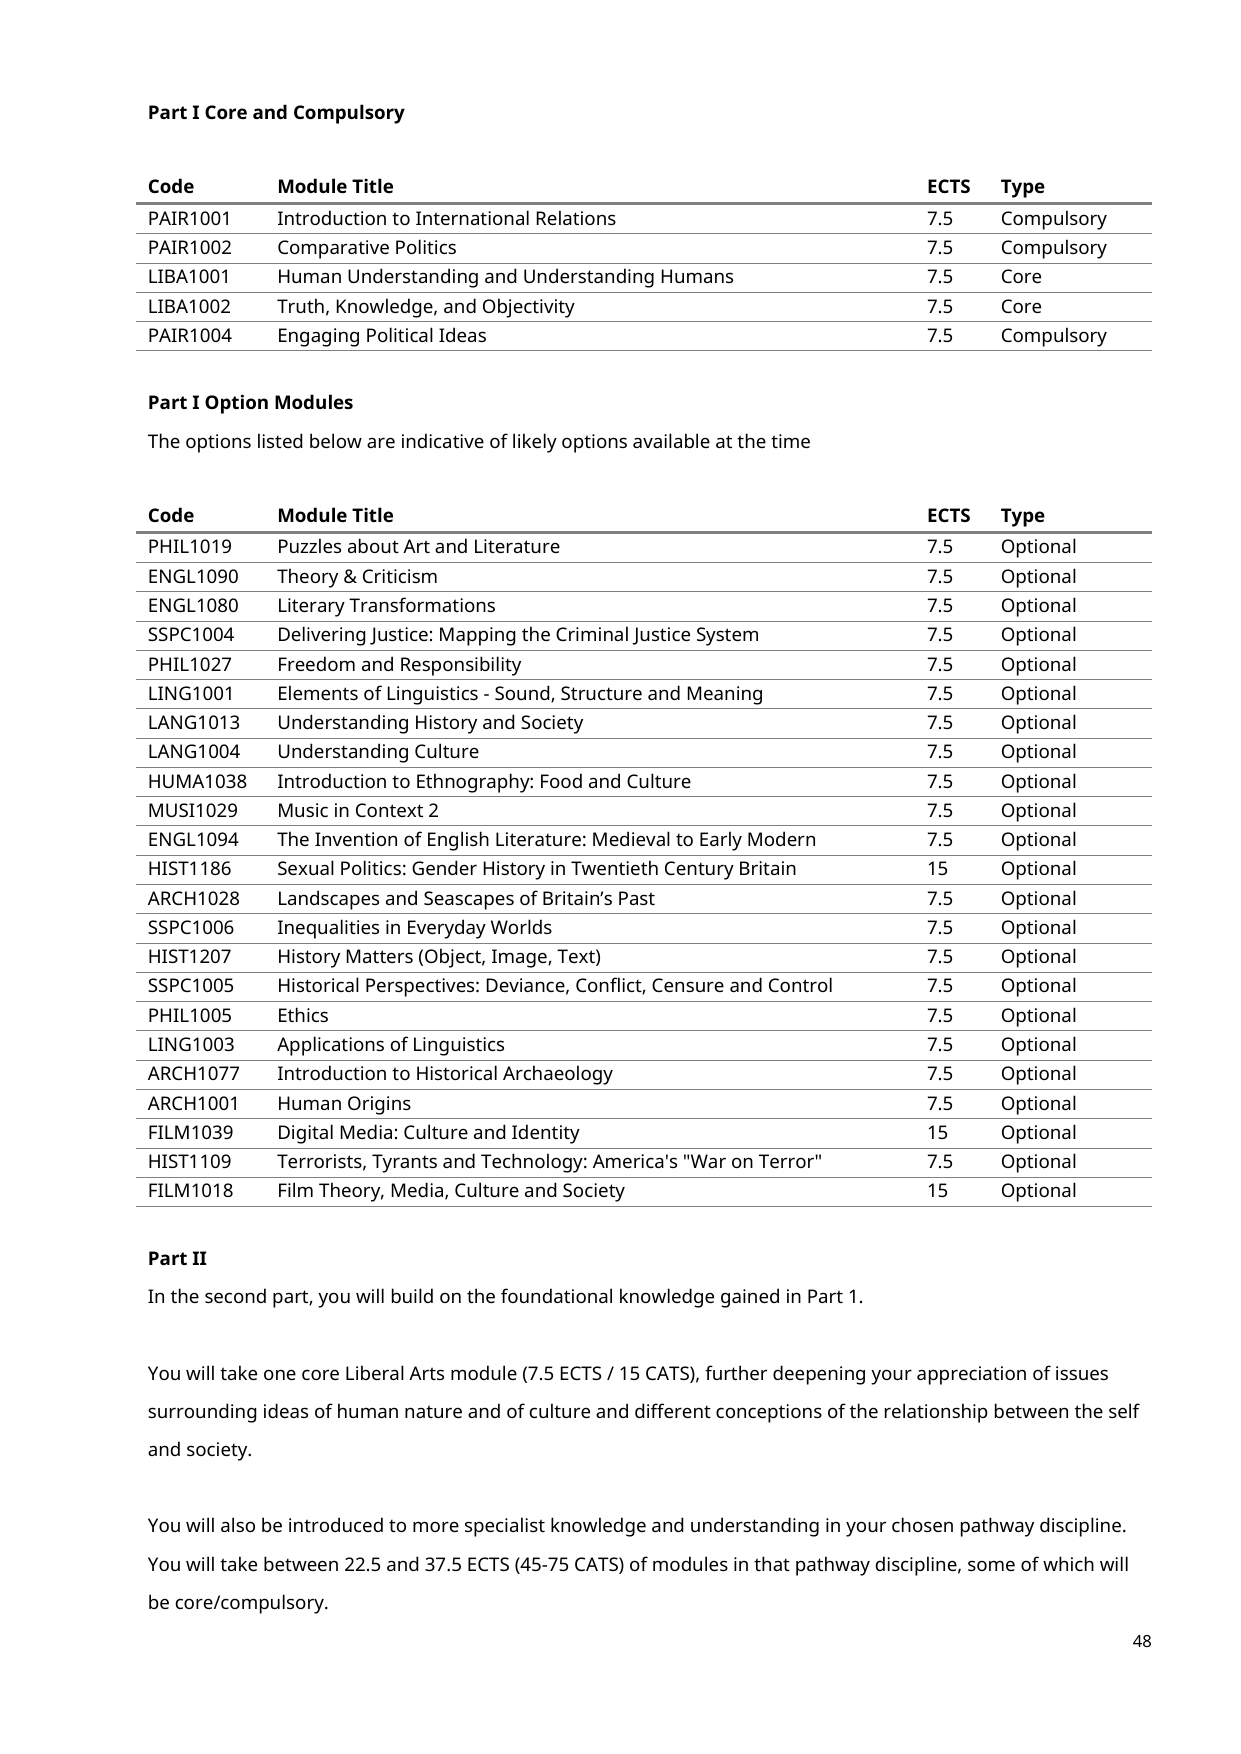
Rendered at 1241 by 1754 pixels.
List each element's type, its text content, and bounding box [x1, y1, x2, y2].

table_cell Optional [989, 856, 1152, 884]
table_cell Optional [989, 592, 1152, 621]
table_cell Optional [989, 680, 1152, 708]
table_cell Introduction to International Relations [266, 205, 916, 233]
table_cell Optional [989, 1061, 1152, 1089]
table_cell 7.5 [916, 826, 989, 855]
table_cell Freedom and Responsibility [266, 651, 916, 679]
table_cell 7.5 [916, 739, 989, 767]
table_cell ENGL1090 [136, 563, 266, 591]
table_cell Module Title [266, 174, 916, 202]
table_cell 7.5 [916, 293, 989, 321]
table_cell 7.5 [916, 592, 989, 621]
table_cell SSPC1006 [136, 914, 266, 942]
table_cell Understanding Culture [266, 739, 916, 767]
table_cell 7.5 [916, 563, 989, 591]
table_cell 7.5 [916, 534, 989, 562]
table_cell Historical Perspectives: Deviance, Conflict, Censure and Control [266, 973, 916, 1001]
table_cell Optional [989, 768, 1152, 796]
table_cell ARCH1077 [136, 1061, 266, 1089]
table_cell PHIL1027 [136, 651, 266, 679]
table_cell ENGL1094 [136, 826, 266, 855]
table_cell Compulsory [989, 322, 1152, 350]
table_cell 7.5 [916, 234, 989, 263]
table_cell Optional [989, 709, 1152, 738]
table_cell HIST1109 [136, 1149, 266, 1177]
table_cell 15 [916, 1119, 989, 1147]
table_cell SSPC1004 [136, 622, 266, 650]
table_cell Type [989, 174, 1152, 202]
table_cell Optional [989, 1178, 1152, 1206]
table_cell ENGL1080 [136, 592, 266, 621]
table_cell Optional [989, 651, 1152, 679]
table_cell Terrorists, Tyrants and Technology: America's "War on Terror" [266, 1149, 916, 1177]
table_cell Optional [989, 973, 1152, 1001]
table_cell HIST1207 [136, 944, 266, 972]
table_cell Optional [989, 944, 1152, 972]
table_cell ARCH1028 [136, 885, 266, 913]
table_cell FILM1039 [136, 1119, 266, 1147]
table_cell LANG1004 [136, 739, 266, 767]
table_cell PHIL1005 [136, 1002, 266, 1030]
table_cell HUMA1038 [136, 768, 266, 796]
table_cell ECTS [916, 503, 989, 531]
table_cell LIBA1001 [136, 264, 266, 292]
table_cell PAIR1002 [136, 234, 266, 263]
table_cell Core [989, 293, 1152, 321]
table_cell Compulsory [989, 234, 1152, 263]
table_cell Optional [989, 563, 1152, 591]
table_cell Applications of Linguistics [266, 1031, 916, 1059]
table_cell Compulsory [989, 205, 1152, 233]
table_cell ARCH1001 [136, 1090, 266, 1118]
table_cell 7.5 [916, 651, 989, 679]
table_cell MUSI1029 [136, 797, 266, 825]
table_cell 7.5 [916, 622, 989, 650]
table_cell Sexual Politics: Gender History in Twentieth Century Britain [266, 856, 916, 884]
table_cell Landscapes and Seascapes of Britain’s Past [266, 885, 916, 913]
table_cell Music in Context 2 [266, 797, 916, 825]
table_cell Module Title [266, 503, 916, 531]
table_cell 7.5 [916, 680, 989, 708]
table_cell Code [136, 174, 266, 202]
table_cell Type [989, 503, 1152, 531]
table_cell Part I Option Modules The options listed below are indicative of likely options available at the time [136, 351, 1152, 502]
table_cell LANG1013 [136, 709, 266, 738]
table_cell History Matters (Object, Image, Text) [266, 944, 916, 972]
table_cell Optional [989, 622, 1152, 650]
table_cell Optional [989, 1002, 1152, 1030]
table_cell Human Origins [266, 1090, 916, 1118]
table_cell Engaging Political Ideas [266, 322, 916, 350]
table_cell Optional [989, 1149, 1152, 1177]
table_cell 15 [916, 1178, 989, 1206]
table_cell ECTS [916, 174, 989, 202]
table_cell Truth, Knowledge, and Objectivity [266, 293, 916, 321]
table_cell Optional [989, 885, 1152, 913]
table_cell PHIL1019 [136, 534, 266, 562]
table_cell Introduction to Historical Archaeology [266, 1061, 916, 1089]
table_cell PAIR1004 [136, 322, 266, 350]
table_cell 7.5 [916, 944, 989, 972]
table_cell Part II In the second part, you will build on the foundational knowledge gained in Part 1. You will take one core Liberal Arts module (7.5 ECTS / 15 CATS), further deepening your appreciation of issues surrounding ideas of human nature and of culture and different conceptions of the relationship between the self and society. You will also be introduced to more specialist knowledge and understanding in your chosen pathway discipline. You will take between 22.5 and 37.5 ECTS (45-75 CATS) of modules in that pathway discipline, some of which will be core/compulsory. [136, 1207, 1152, 1615]
table_cell 7.5 [916, 322, 989, 350]
table_cell 7.5 [916, 1031, 989, 1059]
table_cell Optional [989, 1090, 1152, 1118]
table_cell Optional [989, 914, 1152, 942]
table_cell Digital Media: Culture and Identity [266, 1119, 916, 1147]
table_cell LIBA1002 [136, 293, 266, 321]
table_cell 7.5 [916, 768, 989, 796]
table_cell Optional [989, 534, 1152, 562]
table_cell 7.5 [916, 914, 989, 942]
table_cell 7.5 [916, 1061, 989, 1089]
table_cell Optional [989, 826, 1152, 855]
table_cell 7.5 [916, 205, 989, 233]
table_cell LING1003 [136, 1031, 266, 1059]
table_cell 7.5 [916, 797, 989, 825]
table_cell Optional [989, 1119, 1152, 1147]
table_cell 7.5 [916, 1149, 989, 1177]
table_cell 7.5 [916, 1090, 989, 1118]
table_cell LING1001 [136, 680, 266, 708]
table_cell 7.5 [916, 885, 989, 913]
table_cell Optional [989, 739, 1152, 767]
table_cell The Invention of English Literature: Medieval to Early Modern [266, 826, 916, 855]
table_cell SSPC1005 [136, 973, 266, 1001]
table_cell 15 [916, 856, 989, 884]
table_cell 7.5 [916, 709, 989, 738]
table_cell 7.5 [916, 1002, 989, 1030]
table_cell 7.5 [916, 973, 989, 1001]
table_cell Optional [989, 1031, 1152, 1059]
table_cell Optional [989, 797, 1152, 825]
table_cell 7.5 [916, 264, 989, 292]
table_cell Human Understanding and Understanding Humans [266, 264, 916, 292]
table_cell Part I Core and Compulsory [136, 99, 1152, 174]
table_cell Introduction to Ethnography: Food and Culture [266, 768, 916, 796]
table_cell Film Theory, Media, Culture and Society [266, 1178, 916, 1206]
table_cell Understanding History and Society [266, 709, 916, 738]
table_cell Delivering Justice: Mapping the Criminal Justice System [266, 622, 916, 650]
table_cell Literary Transformations [266, 592, 916, 621]
table_cell Theory & Criticism [266, 563, 916, 591]
table_cell HIST1186 [136, 856, 266, 884]
table_cell Elements of Linguistics - Sound, Structure and Meaning [266, 680, 916, 708]
table_cell PAIR1001 [136, 205, 266, 233]
table_cell FILM1018 [136, 1178, 266, 1206]
table_cell Comparative Politics [266, 234, 916, 263]
table_cell Puzzles about Art and Literature [266, 534, 916, 562]
table_cell Ethics [266, 1002, 916, 1030]
table_cell Core [989, 264, 1152, 292]
table_cell Code [136, 503, 266, 531]
table_cell Inequalities in Everyday Worlds [266, 914, 916, 942]
